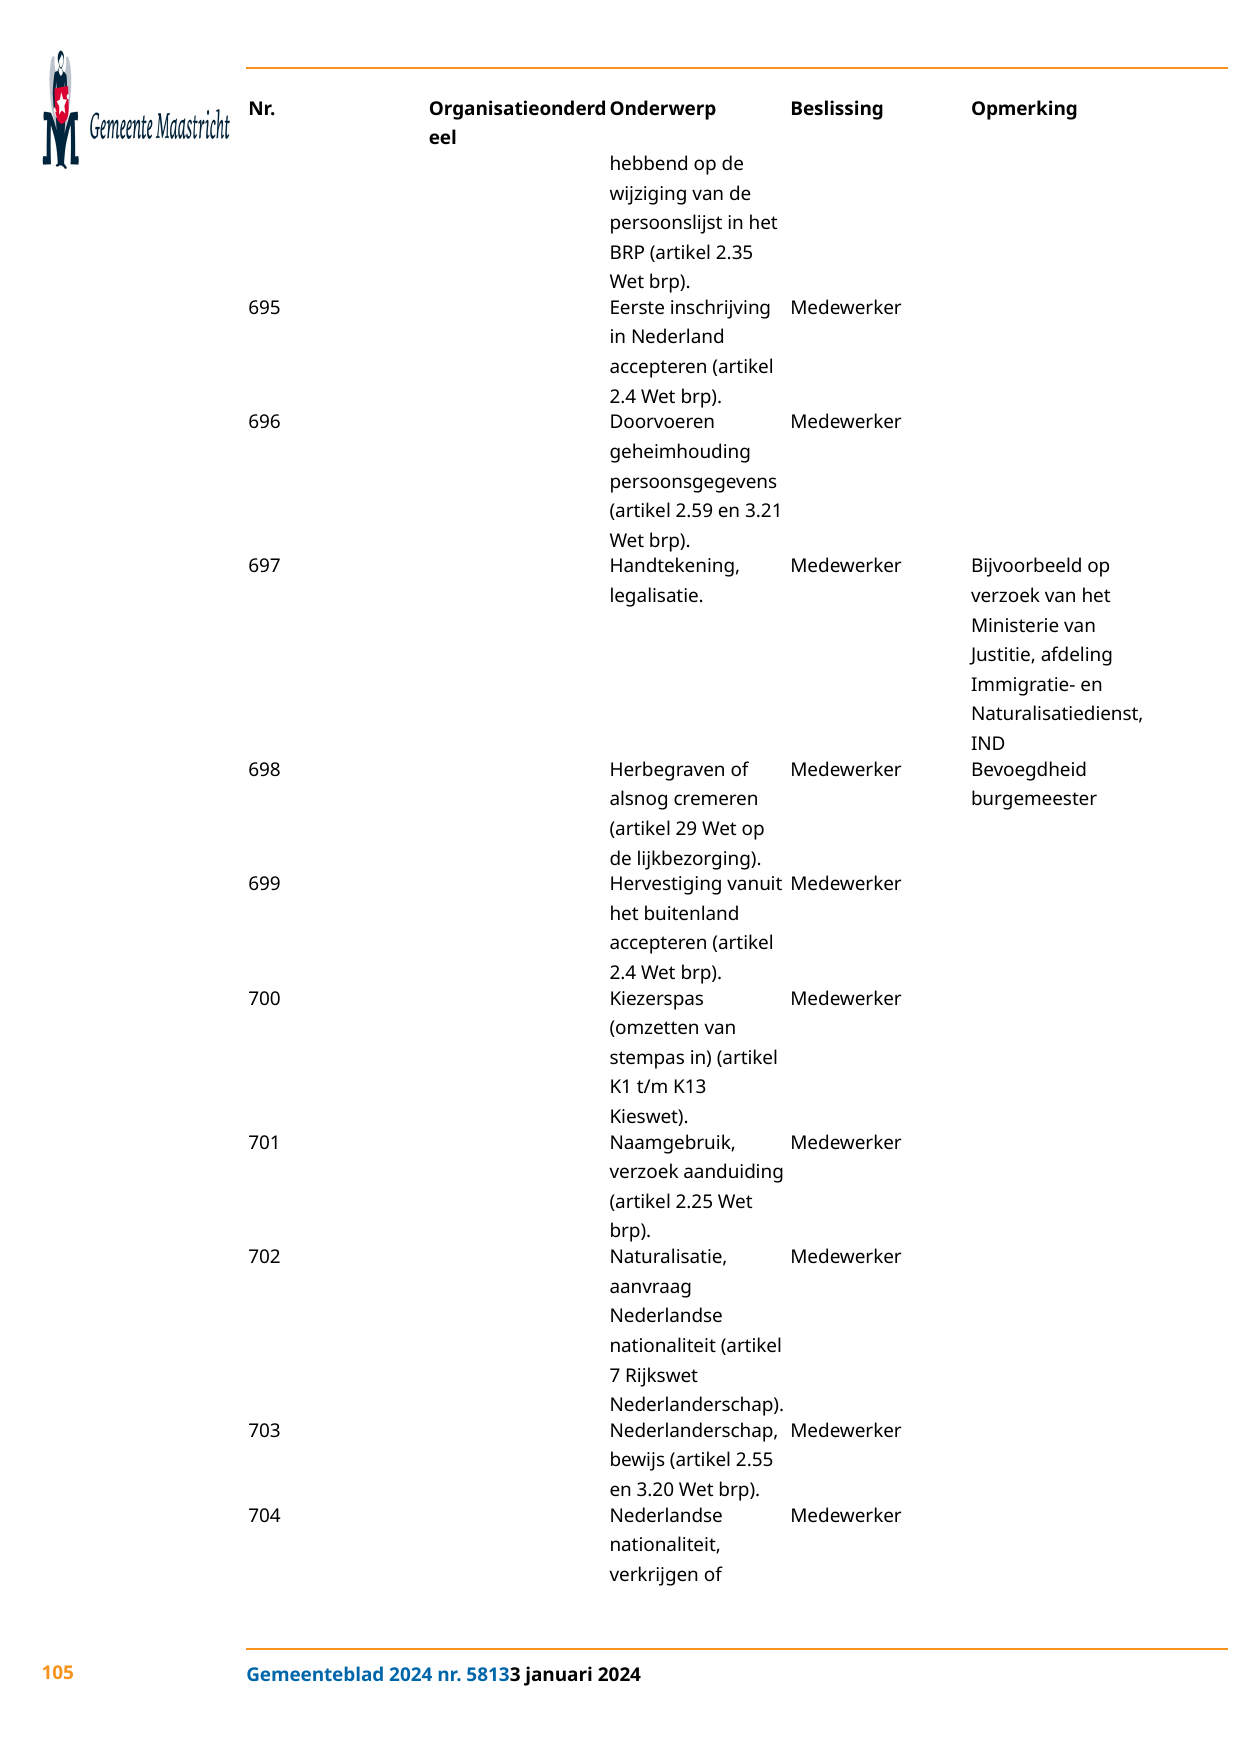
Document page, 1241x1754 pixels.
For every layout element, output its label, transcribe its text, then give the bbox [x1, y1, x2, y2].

table_cell Medewerker [790, 294, 971, 409]
table_cell [429, 870, 609, 985]
table_cell [429, 294, 609, 409]
table_cell [971, 1129, 1152, 1243]
table_cell [971, 870, 1152, 985]
table_cell [429, 1502, 609, 1587]
table_cell [429, 985, 609, 1129]
table_cell Hervestiging vanuit het buitenland accepteren (artikel 2.4 Wet brp). [609, 870, 790, 985]
table_cell Medewerker [790, 756, 971, 870]
table_cell 703 [248, 1417, 429, 1502]
table_cell 698 [248, 756, 429, 870]
table_cell Handtekening, legalisatie. [609, 553, 790, 756]
table_cell Doorvoeren geheimhouding persoonsgegevens (artikel 2.59 en 3.21 Wet brp). [609, 409, 790, 553]
table_header Onderwerp [609, 95, 790, 150]
table_cell 697 [248, 553, 429, 756]
table_cell 700 [248, 985, 429, 1129]
table_cell 695 [248, 294, 429, 409]
table_cell [971, 1417, 1152, 1502]
table_header Organisatieonderdeel [429, 95, 609, 150]
table_cell Medewerker [790, 1502, 971, 1587]
table_cell 702 [248, 1244, 429, 1417]
table_cell Eerste inschrijving in Nederland accepteren (artikel 2.4 Wet brp). [609, 294, 790, 409]
table_cell Medewerker [790, 1244, 971, 1417]
table_cell [429, 553, 609, 756]
table_cell Naturalisatie, aanvraag Nederlandse nationaliteit (artikel 7 Rijkswet Nederlanderschap). [609, 1244, 790, 1417]
table_cell Medewerker [790, 1129, 971, 1243]
table_cell [429, 1417, 609, 1502]
table_cell Bevoegdheid burgemeester [971, 756, 1152, 870]
table_cell [429, 756, 609, 870]
table_cell [971, 294, 1152, 409]
picture [41, 47, 231, 172]
table_header Opmerking [971, 95, 1152, 150]
table_cell [790, 150, 971, 294]
table_cell Nederlanderschap, bewijs (artikel 2.55 en 3.20 Wet brp). [609, 1417, 790, 1502]
table_cell Nederlandse nationaliteit, verkrijgen of [609, 1502, 790, 1587]
table_cell [429, 409, 609, 553]
table_cell Naamgebruik, verzoek aanduiding (artikel 2.25 Wet brp). [609, 1129, 790, 1243]
table_cell [971, 409, 1152, 553]
table_cell [248, 150, 429, 294]
table_cell 699 [248, 870, 429, 985]
table_cell [971, 985, 1152, 1129]
table_cell [971, 1244, 1152, 1417]
table_cell hebbend op de wijziging van de persoonslijst in het BRP (artikel 2.35 Wet brp). [609, 150, 790, 294]
table_header Beslissing [790, 95, 971, 150]
table_cell Herbegraven of alsnog cremeren (artikel 29 Wet op de lijkbezorging). [609, 756, 790, 870]
table_cell Medewerker [790, 870, 971, 985]
table_cell 696 [248, 409, 429, 553]
table_cell Medewerker [790, 553, 971, 756]
table_cell 704 [248, 1502, 429, 1587]
table_cell [429, 150, 609, 294]
table_cell [971, 1502, 1152, 1587]
table_cell [429, 1129, 609, 1243]
table_cell Medewerker [790, 409, 971, 553]
table_cell Kiezerspas (omzetten van stempas in) (artikel K1 t/m K13 Kieswet). [609, 985, 790, 1129]
table_cell [429, 1244, 609, 1417]
table_cell [971, 150, 1152, 294]
table_header Nr. [248, 95, 429, 150]
table_cell Bijvoorbeeld op verzoek van het Ministerie van Justitie, afdeling Immigratie- en Naturalisatiedienst, IND [971, 553, 1152, 756]
table_cell 701 [248, 1129, 429, 1243]
table_cell Medewerker [790, 1417, 971, 1502]
table_cell Medewerker [790, 985, 971, 1129]
